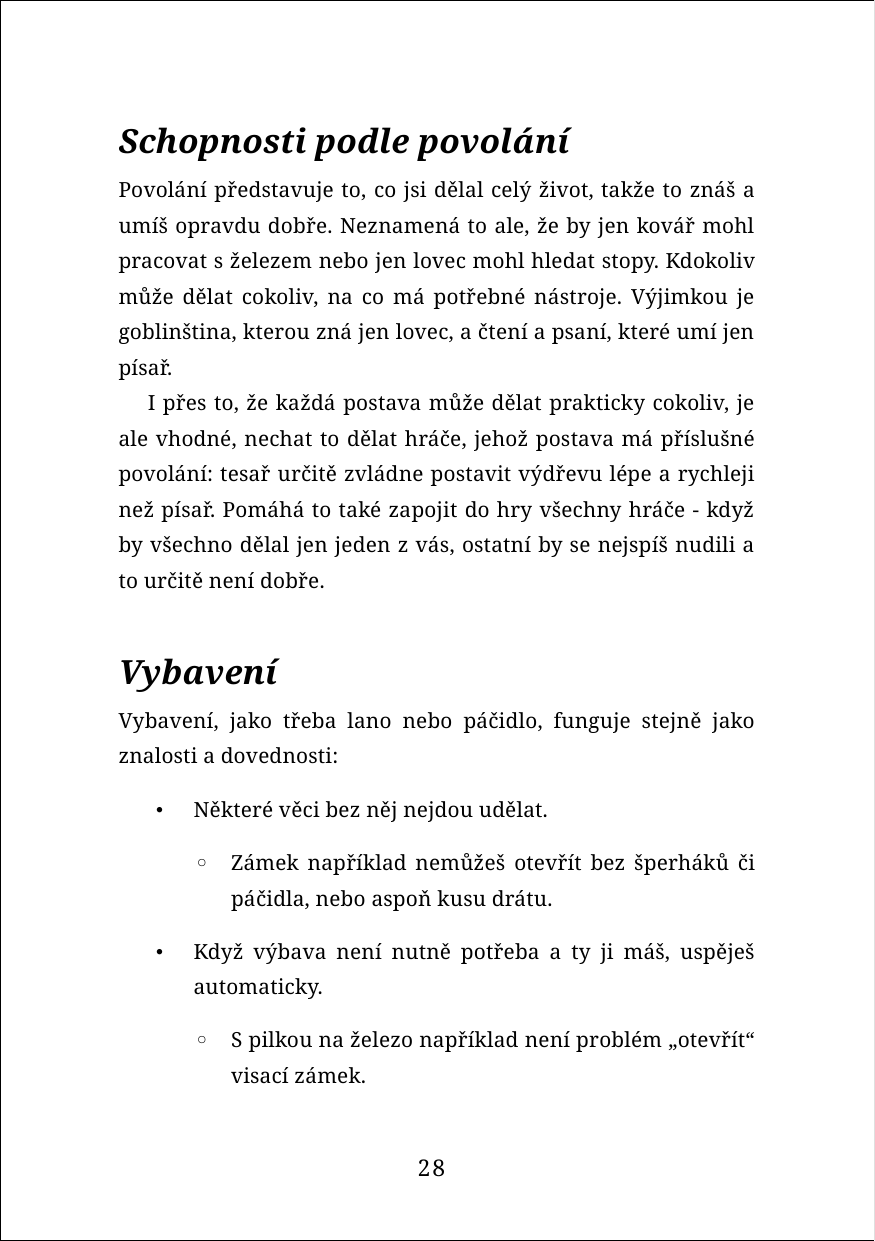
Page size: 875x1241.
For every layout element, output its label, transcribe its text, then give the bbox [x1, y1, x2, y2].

list Když výbava není nutně potřeba a ty ji máš, uspěješ automaticky. [156, 937, 756, 1001]
list S pilkou na železo například není problém „otevřít“ visací zámek. [193, 1026, 756, 1089]
list Zámek například nemůžeš otevřít bez šperháků či páčidla, nebo aspoň kusu drátu. [193, 848, 756, 912]
text Povolání představuje to, co jsi dělal celý život, takže to znáš a umíš opravdu dobře. Neznamená to ale, že by jen kovář mohl pracovat s železem nebo jen lovec mohl hledat stopy. Kdokoliv může dělat cokoliv, na co má potřebné nástroje. Výjimkou je goblinština, kterou zná jen lovec, a čtení a psaní, které umí jen písař. I přes to, že každá postava může dělat prakticky cokoliv, je ale vhodné, nechat to dělat hráče, jehož postava má příslušné povolání: tesař určitě zvládne postavit výdřevu lépe a rychleji než písař. Pomáhá to také zapojit do hry všechny hráče - když by všechno dělal jen jeden z vás, ostatní by se nejspíš nudili a to určitě není dobře. [118, 175, 756, 594]
list Některé věci bez něj nejdou udělat. [156, 795, 756, 823]
subtitle Vybavení [118, 649, 756, 694]
subtitle Schopnosti podle povolání [118, 118, 756, 164]
text Vybavení, jako třeba lano nebo páčidlo, funguje stejně jako znalosti a dovednosti: [118, 706, 756, 770]
